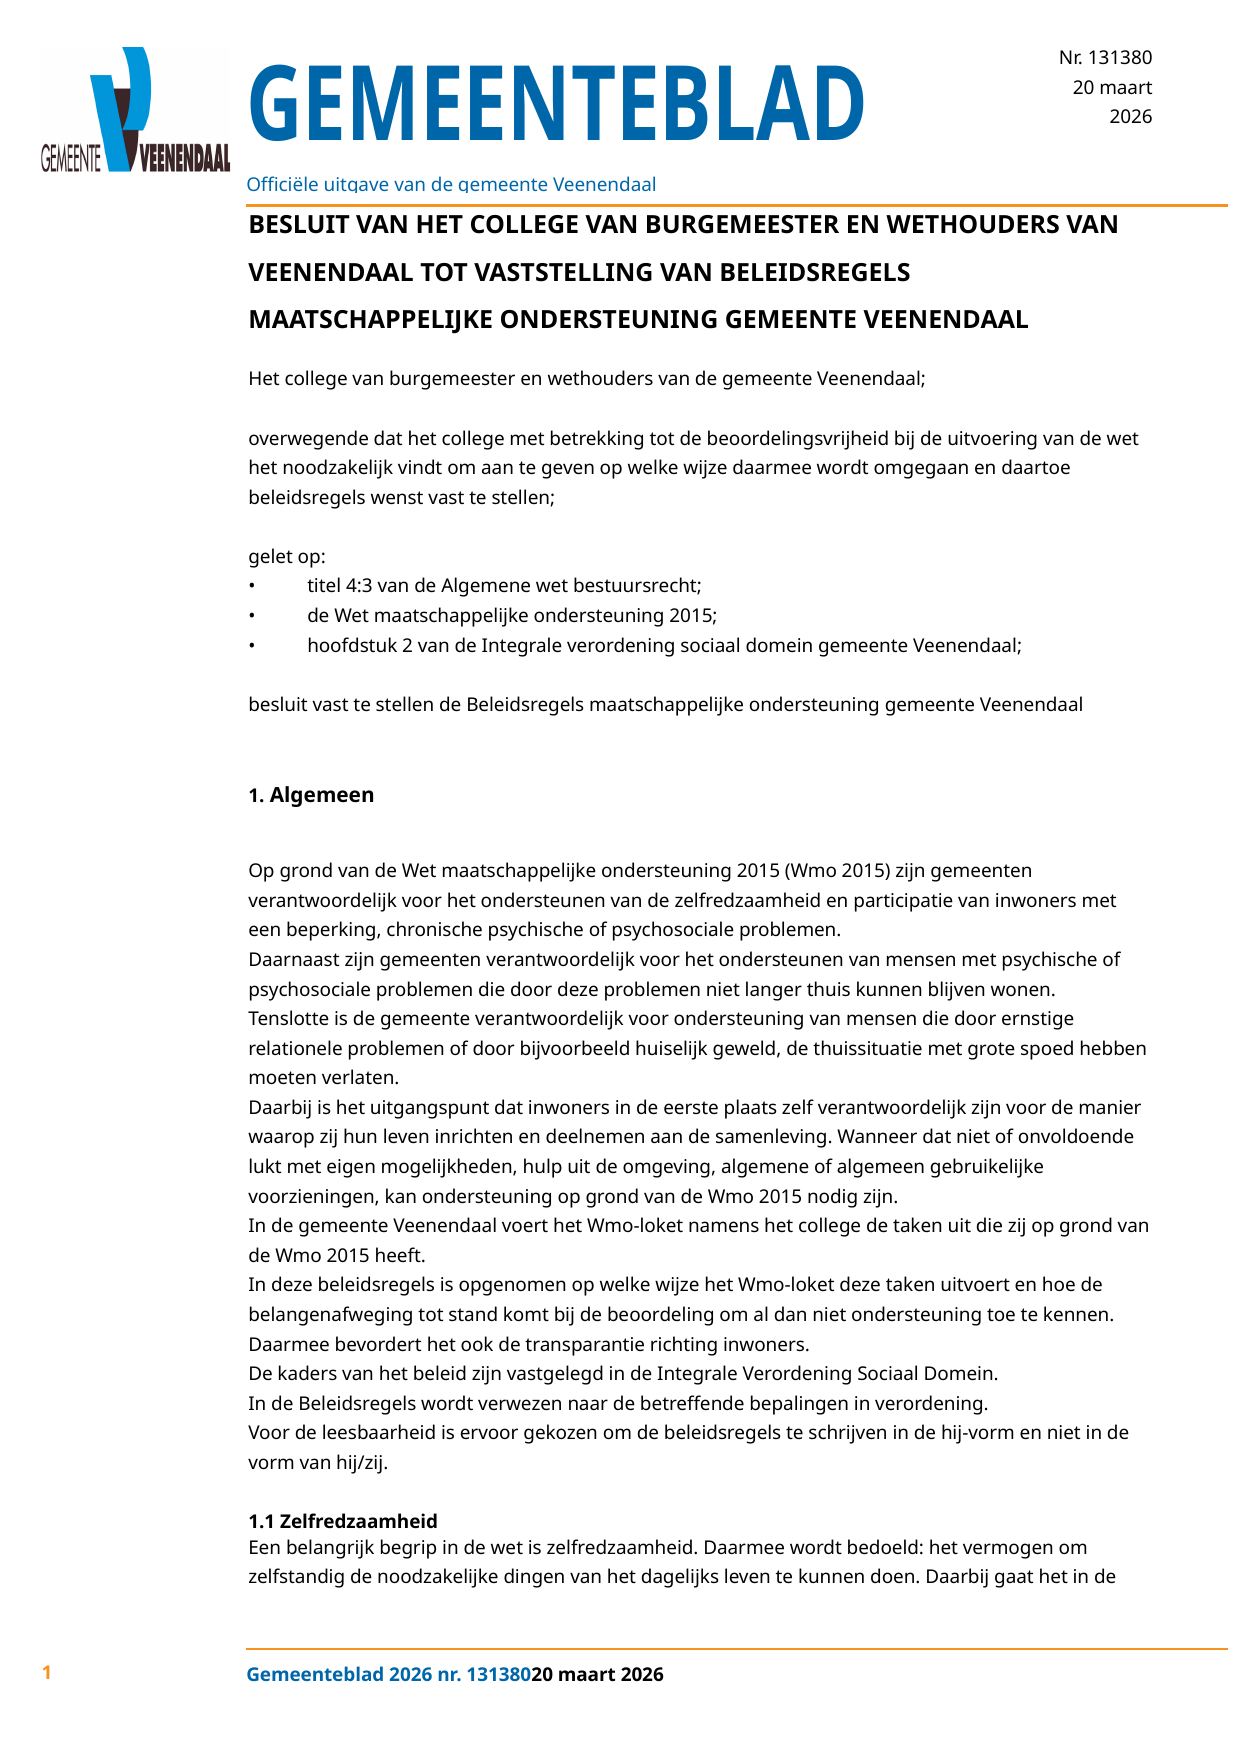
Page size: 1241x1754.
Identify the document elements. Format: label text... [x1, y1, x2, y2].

list hoofdstuk 2 van de Integrale verordening sociaal domein gemeente Veenendaal; [248, 632, 1152, 657]
text 1.1 Zelfredzaamheid [248, 1508, 1152, 1534]
text Tenslotte is de gemeente verantwoordelijk voor ondersteuning van mensen die door ernstige relationele problemen of door bijvoorbeeld huiselijk geweld, de thuissituatie met grote spoed hebben moeten verlaten. [248, 1005, 1152, 1090]
picture [123, 47, 231, 172]
text BESLUIT VAN HET COLLEGE VAN BURGEMEESTER EN WETHOUDERS VAN VEENENDAAL TOT VASTSTELLING VAN BELEIDSREGELS MAATSCHAPPELIJKE ONDERSTEUNING GEMEENTE VEENENDAAL [248, 207, 1152, 336]
text overwegende dat het college met betrekking tot de beoordelingsvrijheid bij de uitvoering van de wet het noodzakelijk vindt om aan te geven op welke wijze daarmee wordt omgegaan en daartoe beleidsregels wenst vast te stellen; [248, 425, 1152, 509]
picture [41, 47, 130, 172]
text 1. Algemeen [248, 780, 1152, 808]
text Daarnaast zijn gemeenten verantwoordelijk voor het ondersteunen van mensen met psychische of psychosociale problemen die door deze problemen niet langer thuis kunnen blijven wonen. [248, 946, 1152, 1001]
list de Wet maatschappelijke ondersteuning 2015; [248, 602, 1152, 628]
text besluit vast te stellen de Beleidsregels maatschappelijke ondersteuning gemeente Veenendaal [248, 691, 1152, 717]
text Op grond van de Wet maatschappelijke ondersteuning 2015 (Wmo 2015) zijn gemeenten verantwoordelijk voor het ondersteunen van de zelfredzaamheid en participatie van inwoners met een beperking, chronische psychische of psychosociale problemen. [248, 857, 1152, 942]
text Een belangrijk begrip in de wet is zelfredzaamheid. Daarmee wordt bedoeld: het vermogen om zelfstandig de noodzakelijke dingen van het dagelijks leven te kunnen doen. Daarbij gaat het in de [248, 1534, 1152, 1589]
text In de Beleidsregels wordt verwezen naar de betreffende bepalingen in verordening. [248, 1390, 1152, 1416]
text gelet op: [248, 543, 1152, 569]
text Daarbij is het uitgangspunt dat inwoners in de eerste plaats zelf verantwoordelijk zijn voor de manier waarop zij hun leven inrichten en deelnemen aan de samenleving. Wanneer dat niet of onvoldoende lukt met eigen mogelijkheden, hulp uit de omgeving, algemene of algemeen gebruikelijke voorzieningen, kan ondersteuning op grond van de Wmo 2015 nodig zijn. [248, 1094, 1152, 1208]
list titel 4:3 van de Algemene wet bestuursrecht; [248, 573, 1152, 598]
text In deze beleidsregels is opgenomen op welke wijze het Wmo-loket deze taken uitvoert en hoe de belangenafweging tot stand komt bij de beoordeling om al dan niet ondersteuning toe te kennen. Daarmee bevordert het ook de transparantie richting inwoners. [248, 1272, 1152, 1356]
text In de gemeente Veenendaal voert het Wmo-loket namens het college de taken uit die zij op grond van de Wmo 2015 heeft. [248, 1212, 1152, 1268]
text Voor de leesbaarheid is ervoor gekozen om de beleidsregels te schrijven in de hij-vorm en niet in de vorm van hij/zij. [248, 1419, 1152, 1475]
text De kaders van het beleid zijn vastgelegd in de Integrale Verordening Sociaal Domein. [248, 1360, 1152, 1386]
text Het college van burgemeester en wethouders van de gemeente Veenendaal; [248, 366, 1152, 391]
